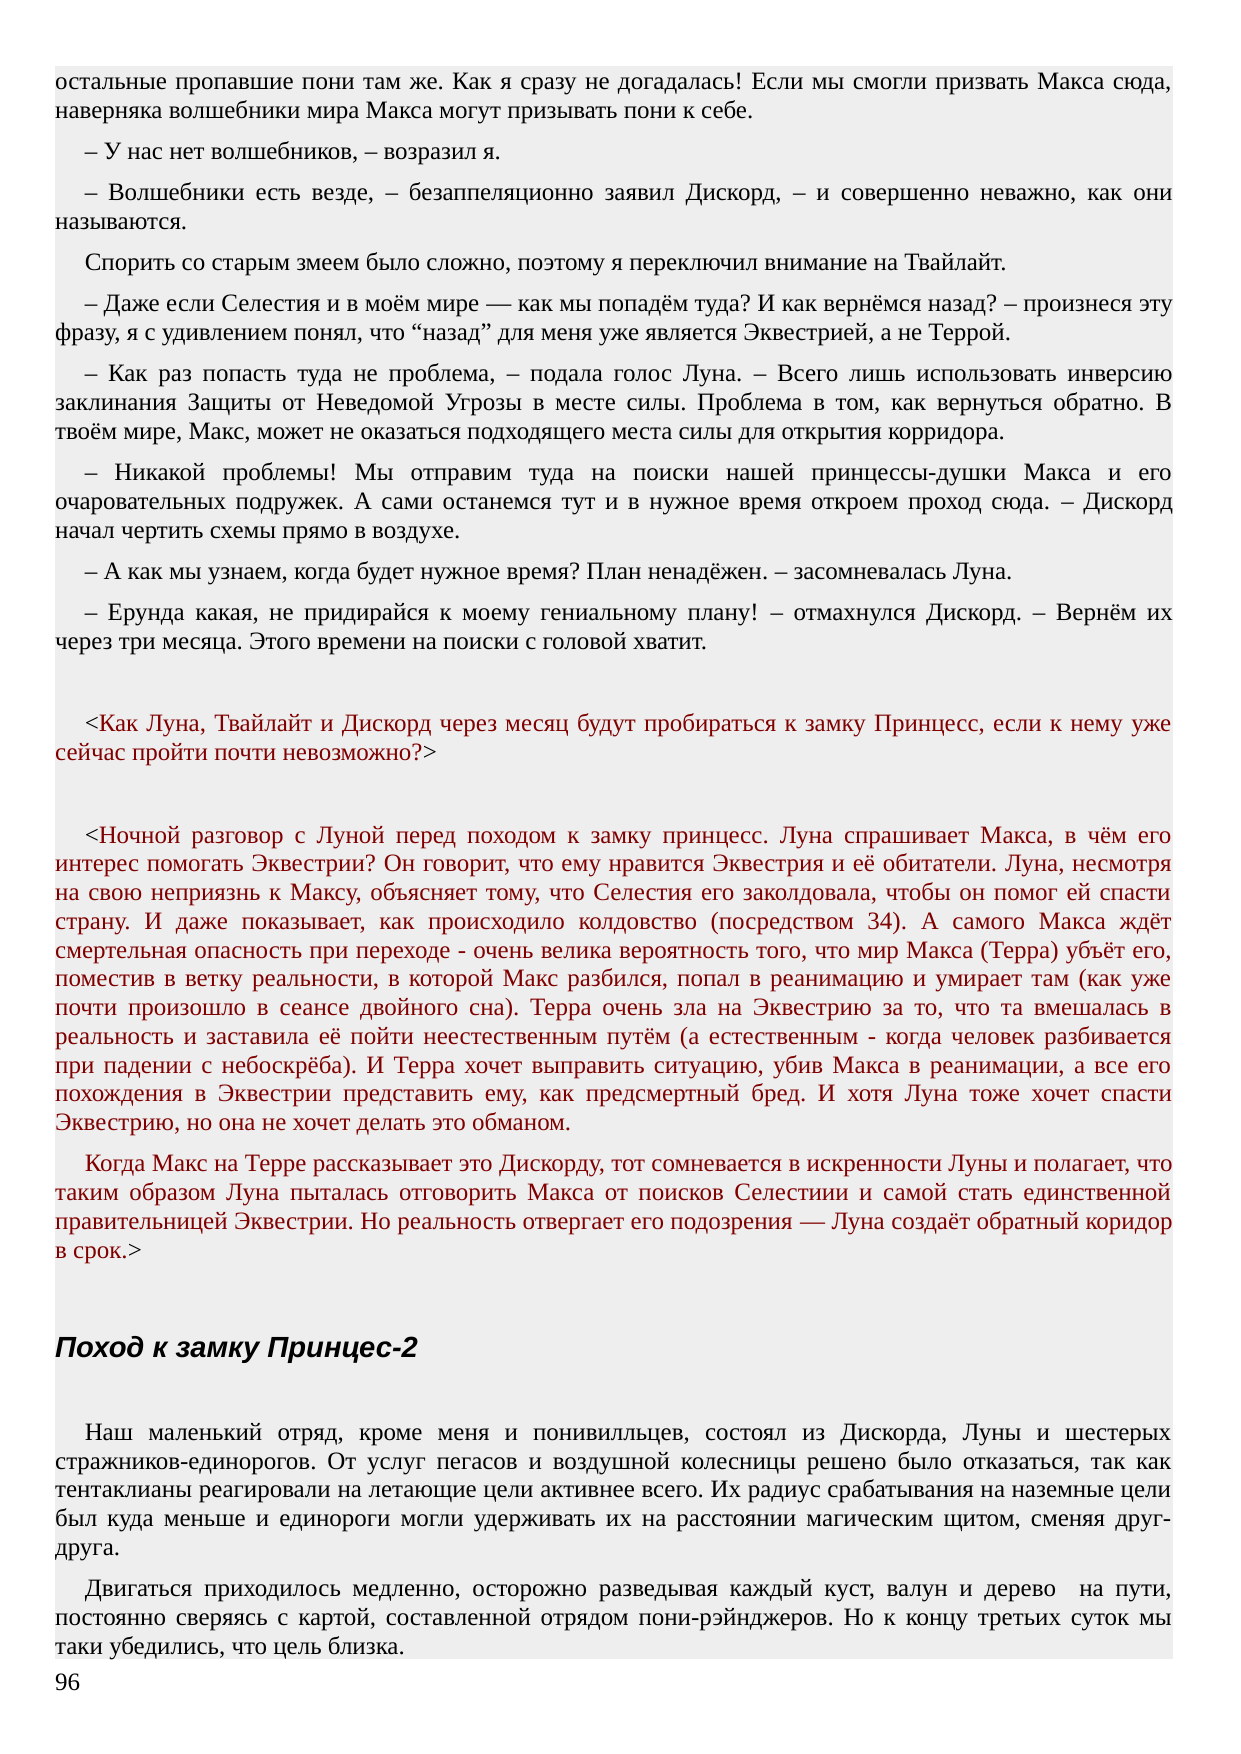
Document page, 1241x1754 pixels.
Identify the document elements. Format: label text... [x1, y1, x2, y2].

text Двигаться приходилось медленно, осторожно разведывая каждый куст, валун и дерево на пути, постоянно сверяясь с картой, составленной отрядом пони-рэйнджеров. Но к концу третьих суток мы таки убедились, что цель близка. [55, 1573, 1173, 1659]
text – Волшебники есть везде, – безаппеляционно заявил Дискорд, – и совершенно неважно, как они называются. [55, 177, 1173, 235]
text <Ночной разговор с Луной перед походом к замку принцесс. Луна спрашивает Макса, в чём его интерес помогать Эквестрии? Он говорит, что ему нравится Эквестрия и её обитатели. Луна, несмотря на свою неприязнь к Максу, объясняет тому, что Селестия его заколдовала, чтобы он помог ей спасти страну. И даже показывает, как происходило колдовство (посредством 34). А самого Макса ждёт смертельная опасность при переходе - очень велика вероятность того, что мир Макса (Терра) убъёт его, поместив в ветку реальности, в которой Макс разбился, попал в реанимацию и умирает там (как уже почти произошло в сеансе двойного сна). Терра очень зла на Эквестрию за то, что та вмешалась в реальность и заставила её пойти неестественным путём (а естественным - когда человек разбивается при падении с небоскрёба). И Терра хочет выправить ситуацию, убив Макса в реанимации, а все его похождения в Эквестрии представить ему, как предсмертный бред. И хотя Луна тоже хочет спасти Эквестрию, но она не хочет делать это обманом. [55, 820, 1173, 1136]
text – У нас нет волшебников, – возразил я. [55, 136, 1173, 165]
text – Как раз попасть туда не проблема, – подала голос Луна. – Всего лишь использовать инверсию заклинания Защиты от Неведомой Угрозы в месте силы. Проблема в том, как вернуться обратно. В твоём мире, Макс, может не оказаться подходящего места силы для открытия корридора. [55, 358, 1173, 445]
subtitle Поход к замку Принцес-2 [55, 1330, 1173, 1363]
text Когда Макс на Терре рассказывает это Дискорду, тот сомневается в искренности Луны и полагает, что таким образом Луна пыталась отговорить Макса от поисков Селестиии и самой стать единственной правительницей Эквестрии. Но реальность отвергает его подозрения — Луна создаёт обратный коридор в срок.> [55, 1148, 1173, 1263]
text – А как мы узнаем, когда будет нужное время? План ненадёжен. – засомневалась Луна. [55, 556, 1173, 585]
text Спорить со старым змеем было сложно, поэтому я переключил внимание на Твайлайт. [55, 247, 1173, 276]
text остальные пропавшие пони там же. Как я сразу не догадалась! Если мы смогли призвать Макса сюда, наверняка волшебники мира Макса могут призывать пони к себе. [55, 66, 1173, 123]
text – Даже если Селестия и в моём мире — как мы попадём туда? И как вернёмся назад? – произнеся эту фразу, я с удивлением понял, что “назад” для меня уже является Эквестрией, а не Террой. [55, 288, 1173, 346]
text – Ерунда какая, не придирайся к моему гениальному плану! – отмахнулся Дискорд. – Вернём их через три месяца. Этого времени на поиски с головой хватит. [55, 597, 1173, 655]
text <Как Луна, Твайлайт и Дискорд через месяц будут пробираться к замку Принцесс, если к нему уже сейчас пройти почти невозможно?> [55, 708, 1173, 766]
text – Никакой проблемы! Мы отправим туда на поиски нашей принцессы-душки Макса и его очаровательных подружек. А сами останемся тут и в нужное время откроем проход сюда. – Дискорд начал чертить схемы прямо в воздухе. [55, 457, 1173, 543]
text Наш маленький отряд, кроме меня и понивилльцев, состоял из Дискорда, Луны и шестерых стражников-единорогов. От услуг пегасов и воздушной колесницы решено было отказаться, так как тентаклианы реагировали на летающие цели активнее всего. Их радиус срабатывания на наземные цели был куда меньше и единороги могли удерживать их на расстоянии магическим щитом, сменяя друг-друга. [55, 1417, 1173, 1561]
